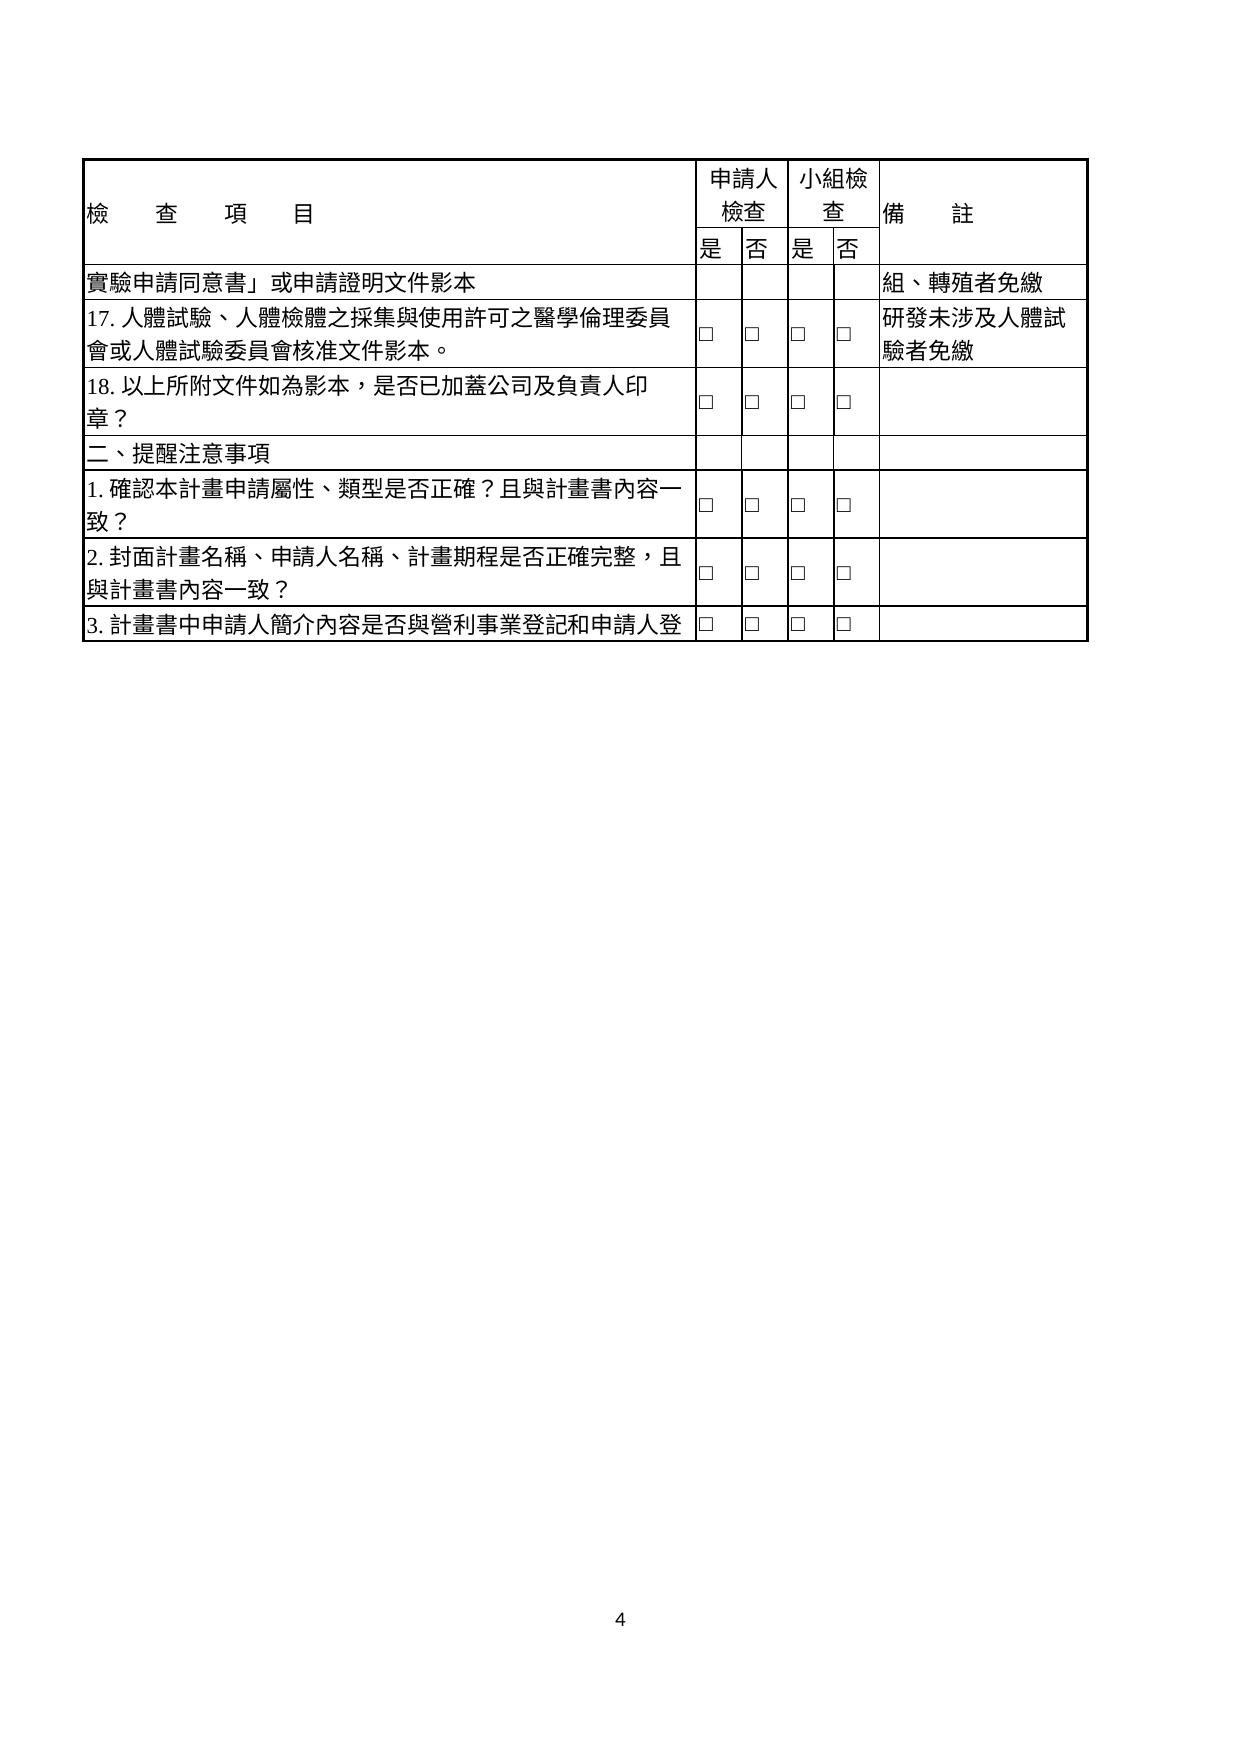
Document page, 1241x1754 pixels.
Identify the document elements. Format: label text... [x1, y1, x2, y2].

table_cell □ [697, 607, 741, 640]
table_cell □ [697, 300, 741, 366]
table_cell [742, 436, 787, 469]
table_cell □ [743, 539, 787, 605]
table_cell □ [743, 607, 787, 640]
table_cell 實驗申請同意書」或申請證明文件影本 [85, 265, 695, 298]
table_cell □ [697, 368, 741, 434]
table_cell □ [789, 368, 833, 434]
table_header 小組檢查 [789, 161, 879, 227]
table_cell [697, 265, 741, 298]
table_cell [880, 539, 1086, 605]
table_cell □ [835, 368, 879, 434]
table_cell [743, 265, 787, 298]
table_header 申請人 檢查 [697, 161, 787, 227]
table_cell [880, 436, 1086, 469]
table_cell □ [743, 300, 787, 366]
table_cell □ [697, 471, 741, 537]
table_header 備 註 [880, 161, 1086, 264]
table_cell [880, 607, 1086, 640]
table_cell □ [789, 539, 833, 605]
table_cell 2. 封面計畫名稱、申請人名稱、計畫期程是否正確完整，且與計畫書內容一致？ [85, 539, 695, 605]
table_cell [835, 265, 879, 298]
table_cell 3. 計畫書中申請人簡介內容是否與營利事業登記和申請人登 [85, 607, 695, 640]
table_cell 17. 人體試驗、人體檢體之採集與使用許可之醫學倫理委員會或人體試驗委員會核准文件影本。 [85, 300, 695, 366]
table_cell □ [743, 471, 787, 537]
table_cell [789, 265, 833, 298]
table_cell 否 [834, 228, 879, 264]
table_cell 組、轉殖者免繳 [880, 265, 1086, 298]
table_cell 否 [743, 228, 787, 264]
table_cell [789, 436, 833, 469]
table_cell [880, 368, 1086, 434]
table_header 檢 查 項 目 [85, 161, 695, 264]
table_cell □ [789, 471, 833, 537]
table_cell □ [835, 471, 879, 537]
table_cell □ [835, 539, 879, 605]
table_cell □ [789, 300, 833, 366]
table_cell 研發未涉及人體試驗者免繳 [880, 300, 1086, 366]
table_cell □ [835, 300, 879, 366]
table_cell [834, 436, 879, 469]
table_cell 18. 以上所附文件如為影本，是否已加蓋公司及負責人印章？ [85, 368, 695, 434]
table_cell □ [743, 368, 787, 434]
table_cell □ [835, 607, 879, 640]
table_cell 是 [697, 228, 741, 264]
table_cell 二、提醒注意事項 [85, 436, 695, 469]
table_cell □ [789, 607, 833, 640]
table_cell □ [697, 539, 741, 605]
table_cell 1. 確認本計畫申請屬性、類型是否正確？且與計畫書內容一致？ [85, 471, 695, 537]
table_cell [697, 436, 741, 469]
table_cell 是 [789, 228, 833, 264]
table_cell [880, 471, 1086, 537]
